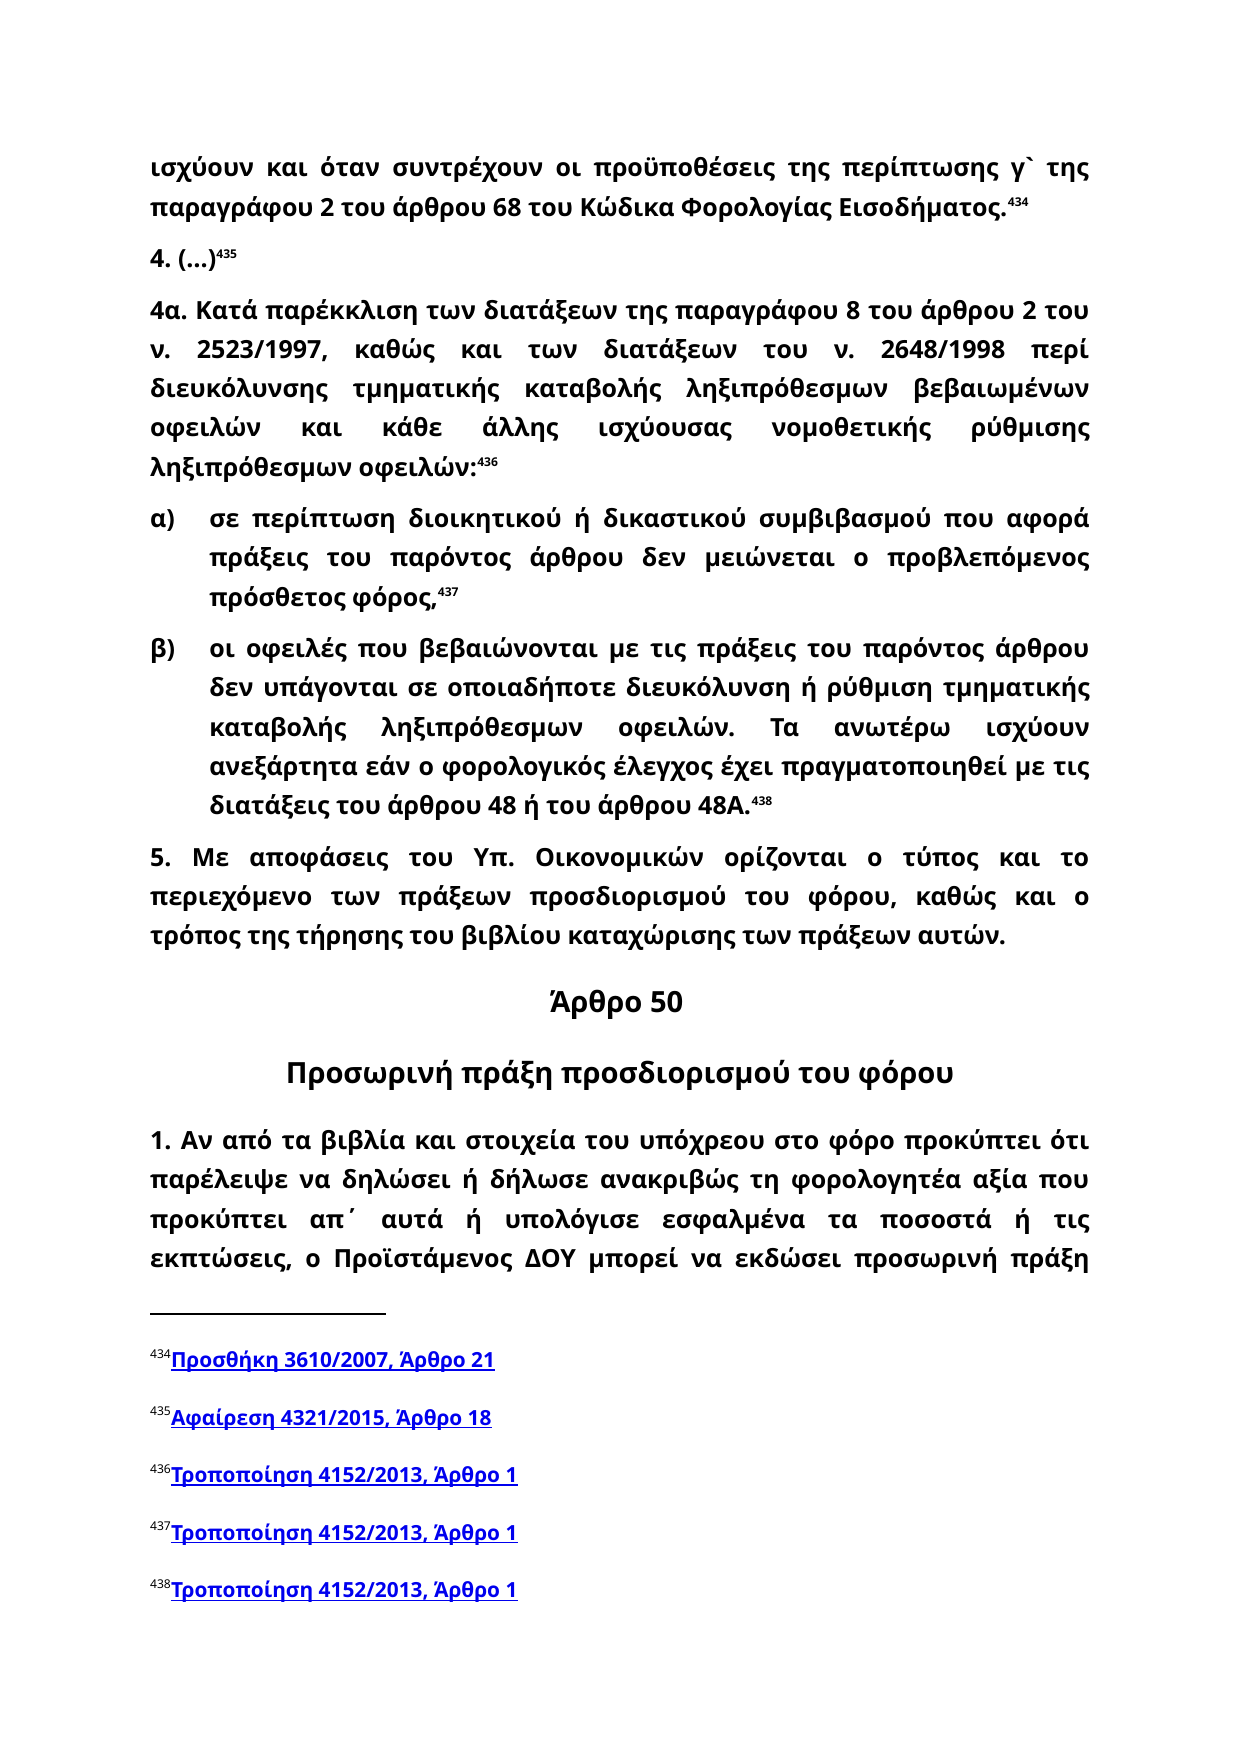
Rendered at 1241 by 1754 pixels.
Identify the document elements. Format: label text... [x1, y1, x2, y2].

text 5. Με αποφάσεις του Υπ. Οικονομικών ορίζονται ο τύπος και το περιεχόμενο των πράξεων προσδιορισμού του φόρου, καθώς και ο τρόπος της τήρησης του βιβλίου καταχώρισης των πράξεων αυτών. [150, 839, 1090, 952]
subtitle Προσωρινή πράξη προσδιορισμού του φόρου [150, 1052, 1090, 1092]
list α) σε περίπτωση διοικητικού ή δικαστικού συμβιβασμού που αφορά πράξεις του παρόντος άρθρου δεν μειώνεται ο προβλεπόμενος πρόσθετος φόρος, [150, 501, 1090, 613]
text Τροποποίηση 4152/2013, Άρθρο 1 [150, 1460, 1090, 1489]
text ισχύουν και όταν συντρέχουν οι προϋποθέσεις της περίπτωσης γ` της παραγράφου 2 του άρθρου 68 του Κώδικα Φορολογίας Εισοδήματος. [150, 150, 1090, 223]
text Τροποποίηση 4152/2013, Άρθρο 1 [150, 1518, 1090, 1546]
text 4. (…) [150, 241, 1090, 275]
text Αφαίρεση 4321/2015, Άρθρο 18 [150, 1403, 1090, 1431]
list β) οι οφειλές που βεβαιώνονται με τις πράξεις του παρόντος άρθρου δεν υπάγονται σε οποιαδήποτε διευκόλυνση ή ρύθμιση τμηματικής καταβολής ληξιπρόθεσμων οφειλών. Τα ανωτέρω ισχύουν ανεξάρτητα εάν ο φορολογικός έλεγχος έχει πραγματοποιηθεί με τις διατάξεις του άρθρου 48 ή του άρθρου 48Α. [150, 631, 1090, 822]
subtitle Άρθρο 50 [150, 982, 1090, 1021]
text 1. Αν από τα βιβλία και στοιχεία του υπόχρεου στο φόρο προκύπτει ότι παρέλειψε να δηλώσει ή δήλωσε ανακριβώς τη φορολογητέα αξία που προκύπτει απ΄ αυτά ή υπολόγισε εσφαλμένα τα ποσοστά ή τις εκπτώσεις, ο Προϊστάμενος ΔΟΥ μπορεί να εκδώσει προσωρινή πράξη [150, 1123, 1090, 1274]
text Τροποποίηση 4152/2013, Άρθρο 1 [150, 1576, 1090, 1604]
text Προσθήκη 3610/2007, Άρθρο 21 [150, 1345, 1090, 1373]
text 4α. Κατά παρέκκλιση των διατάξεων της παραγράφου 8 του άρθρου 2 του ν. 2523/1997, καθώς και των διατάξεων του ν. 2648/1998 περί διευκόλυνσης τμηματικής καταβολής ληξιπρόθεσμων βεβαιωμένων οφειλών και κάθε άλλης ισχύουσας νομοθετικής ρύθμισης ληξιπρόθεσμων οφειλών: [150, 292, 1090, 483]
